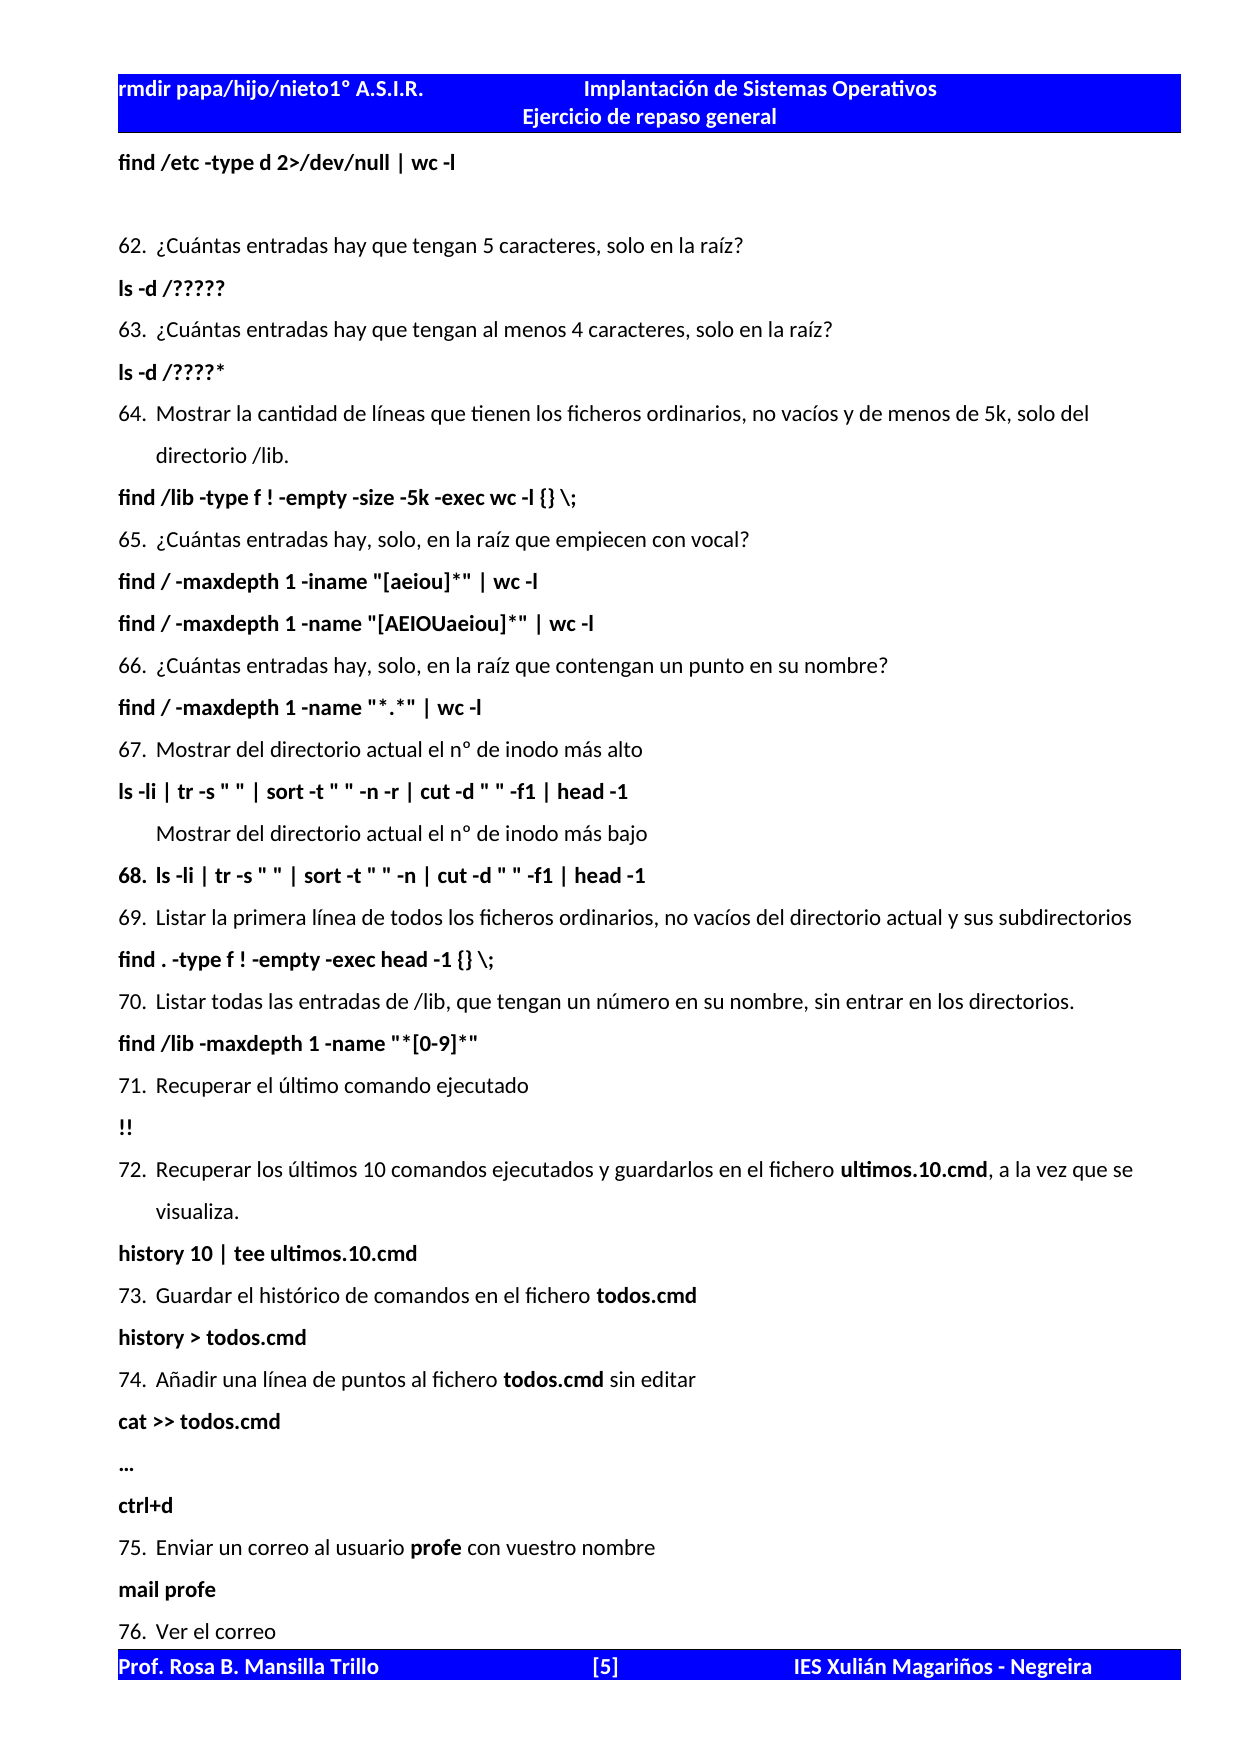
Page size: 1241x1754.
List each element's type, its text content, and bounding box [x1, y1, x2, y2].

text ls -d /????* [118, 358, 1181, 386]
list Recuperar el último comando ejecutado [118, 1071, 1181, 1099]
list Enviar un correo al usuario profe con vuestro nombre [118, 1533, 1181, 1561]
text find /etc -type d 2>/dev/null | wc -l [118, 148, 1181, 176]
list ¿Cuántas entradas hay que tengan 5 caracteres, solo en la raíz? [118, 232, 1181, 260]
text ctrl+d [118, 1491, 1181, 1519]
list ¿Cuántas entradas hay, solo, en la raíz que empiecen con vocal? [118, 526, 1181, 553]
text find / -maxdepth 1 -name "*.*" | wc -l [118, 693, 1181, 721]
text find /lib -type f ! -empty -size -5k -exec wc -l {} \; [118, 483, 1181, 512]
list Listar la primera línea de todos los ficheros ordinarios, no vacíos del directorio actual y sus subdirectorios [118, 903, 1181, 931]
list Mostrar del directorio actual el nº de inodo más alto [118, 735, 1181, 763]
list ls -li | tr -s " " | sort -t " " -n | cut -d " " -f1 | head -1 [118, 861, 1181, 889]
text find /lib -maxdepth 1 -name "*[0-9]*" [118, 1029, 1181, 1057]
text ls -d /????? [118, 274, 1181, 302]
text find . -type f ! -empty -exec head -1 {} \; [118, 945, 1181, 973]
list ¿Cuántas entradas hay, solo, en la raíz que contengan un punto en su nombre? [118, 651, 1181, 679]
list Listar todas las entradas de /lib, que tengan un número en su nombre, sin entrar en los directorios. [118, 987, 1181, 1015]
list Guardar el histórico de comandos en el fichero todos.cmd [118, 1281, 1181, 1309]
text ls -li | tr -s " " | sort -t " " -n -r | cut -d " " -f1 | head -1 [118, 777, 1181, 805]
list Añadir una línea de puntos al fichero todos.cmd sin editar [118, 1365, 1181, 1393]
text mail profe [118, 1575, 1181, 1603]
text find / -maxdepth 1 -name "[AEIOUaeiou]*" | wc -l [118, 609, 1181, 637]
text history 10 | tee ultimos.10.cmd [118, 1239, 1181, 1267]
text !! [118, 1113, 1181, 1141]
text history > todos.cmd [118, 1323, 1181, 1351]
text cat >> todos.cmd [118, 1407, 1181, 1435]
text find / -maxdepth 1 -iname "[aeiou]*" | wc -l [118, 567, 1181, 596]
list Ver el correo [118, 1617, 1181, 1645]
list Mostrar del directorio actual el nº de inodo más bajo [118, 819, 1181, 847]
list Recuperar los últimos 10 comandos ejecutados y guardarlos en el fichero ultimos.10.cmd, a la vez que se visualiza. [118, 1155, 1181, 1225]
list ¿Cuántas entradas hay que tengan al menos 4 caracteres, solo en la raíz? [118, 316, 1181, 344]
list Mostrar la cantidad de líneas que tienen los ficheros ordinarios, no vacíos y de menos de 5k, solo del directorio /lib. [118, 399, 1181, 469]
text … [118, 1449, 1181, 1477]
